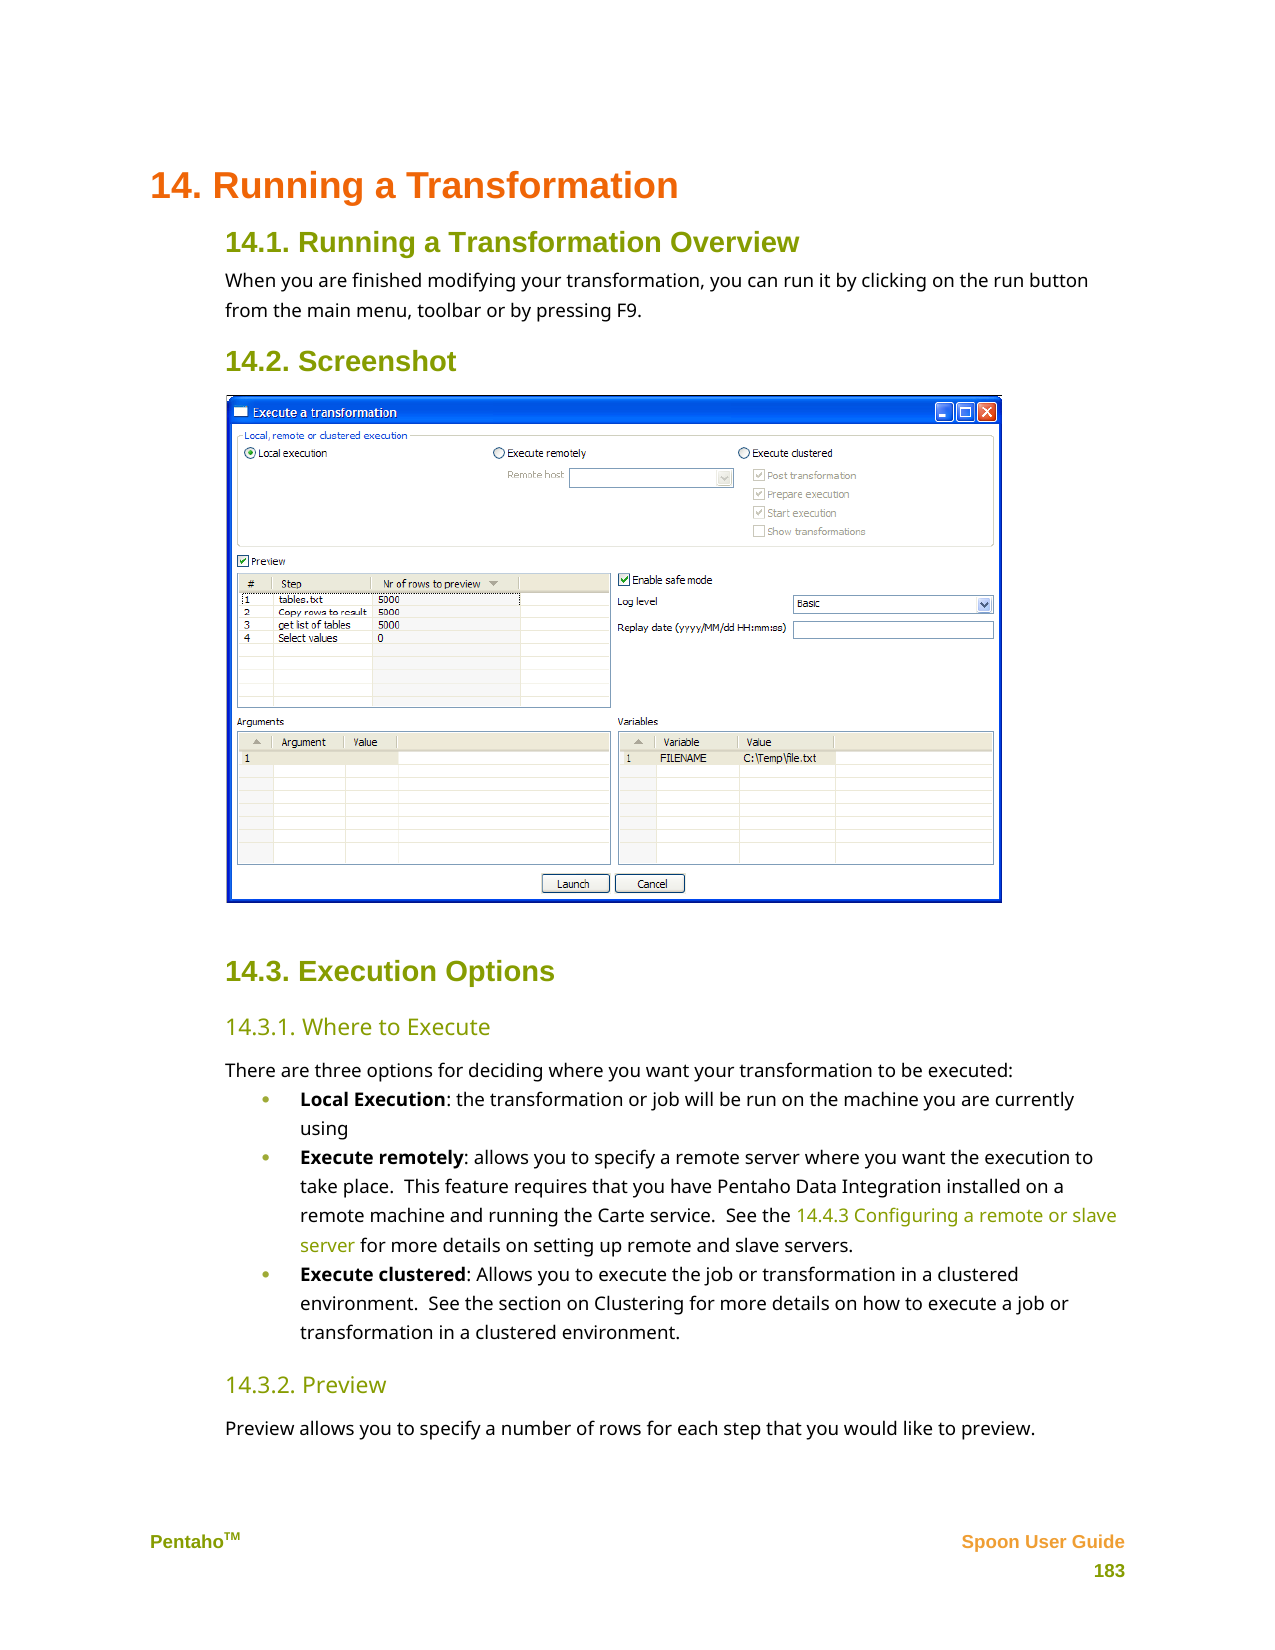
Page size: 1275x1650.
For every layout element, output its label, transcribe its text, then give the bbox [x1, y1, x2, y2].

text There are three options for deciding where you want your transformation to be executed: [225, 1054, 1125, 1083]
subtitle 14.1. Running a Transformation Overview [225, 229, 1125, 258]
subtitle 14.3. Execution Options [225, 958, 1125, 987]
subtitle 14.2. Screenshot [225, 348, 1125, 377]
list Execute clustered: Allows you to execute the job or transformation in a clustered environment. See the section on Clustering for more details on how to execute a job or transformation in a clustered environment. [262, 1258, 1125, 1345]
text Preview allows you to specify a number of rows for each step that you would like to preview. [225, 1412, 1125, 1441]
list Execute remotely: allows you to specify a remote server where you want the execution to take place. This feature requires that you have Pentaho Data Integration installed on a remote machine and running the Carte service. See the 14.4.3 Configuring a remote or slave server for more details on setting up remote and slave servers. [262, 1141, 1125, 1258]
subtitle 14.3.2. Preview [225, 1370, 1125, 1399]
list Local Execution: the transformation or job will be run on the machine you are currently using [262, 1083, 1125, 1141]
subtitle 14. Running a Transformation [150, 175, 1125, 204]
subtitle 14.3.1. Where to Execute [225, 1012, 1125, 1041]
text When you are finished modifying your transformation, you can run it by clicking on the run button from the main menu, toolbar or by pressing F9. [225, 264, 1125, 323]
